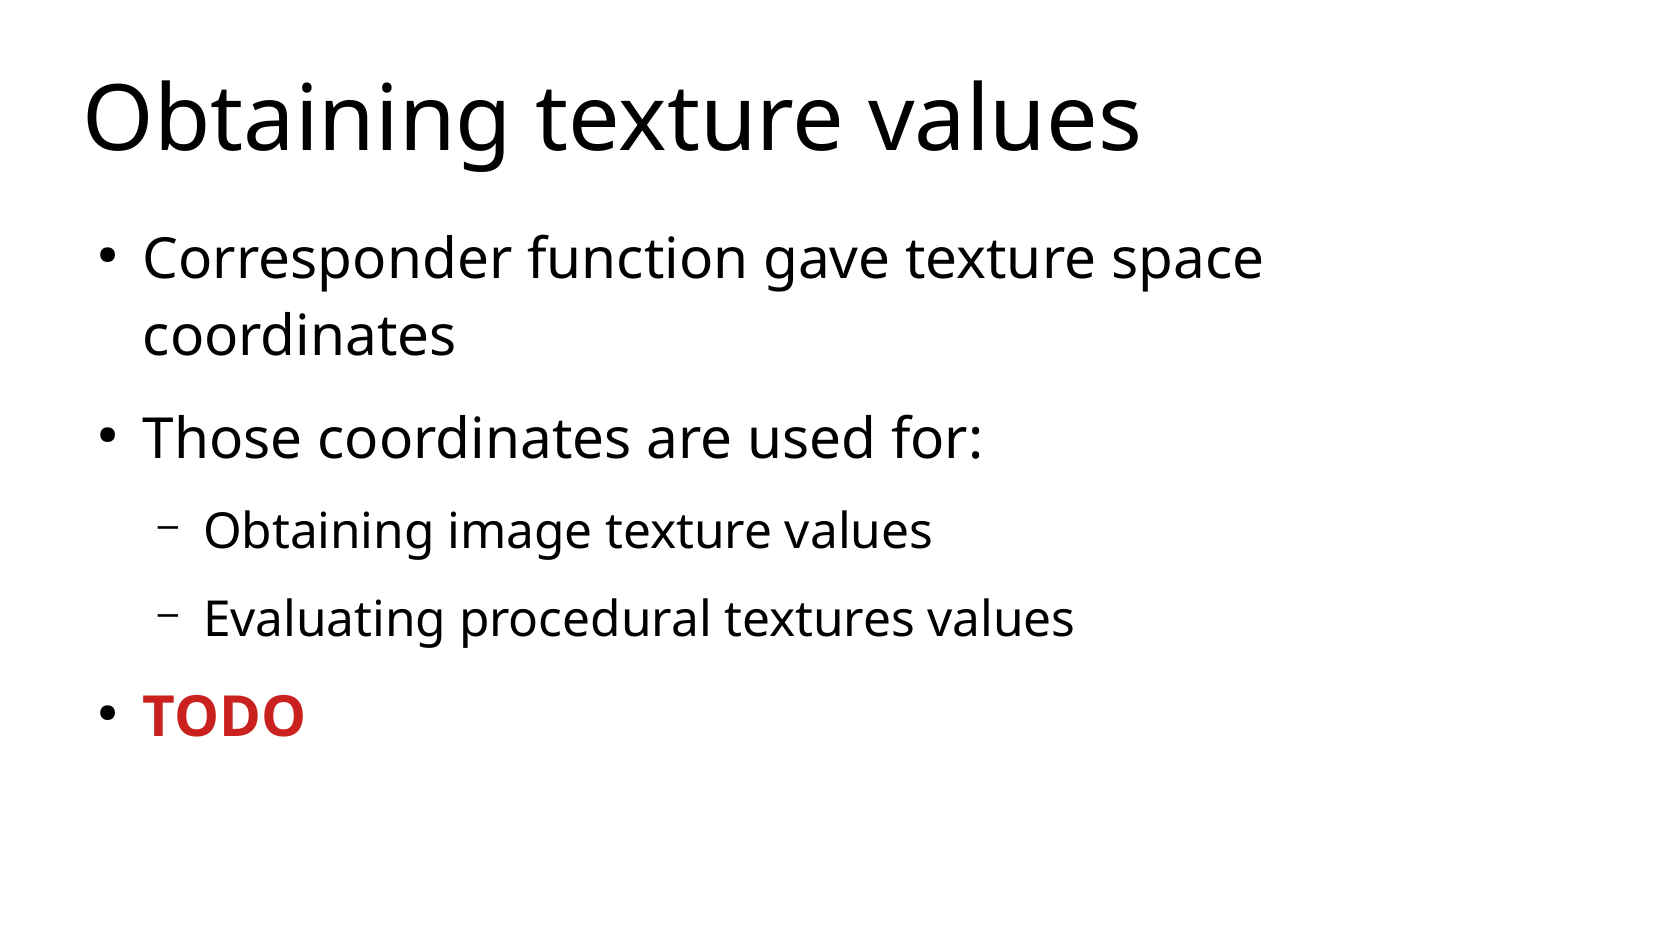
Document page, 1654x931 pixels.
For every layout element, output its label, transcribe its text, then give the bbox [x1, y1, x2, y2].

list Corresponder function gave texture space coordinates Those coordinates are used for: Obtaining image texture values Evaluating procedural textures values TODO [82, 217, 1571, 758]
title Obtaining texture values [82, 37, 1571, 193]
